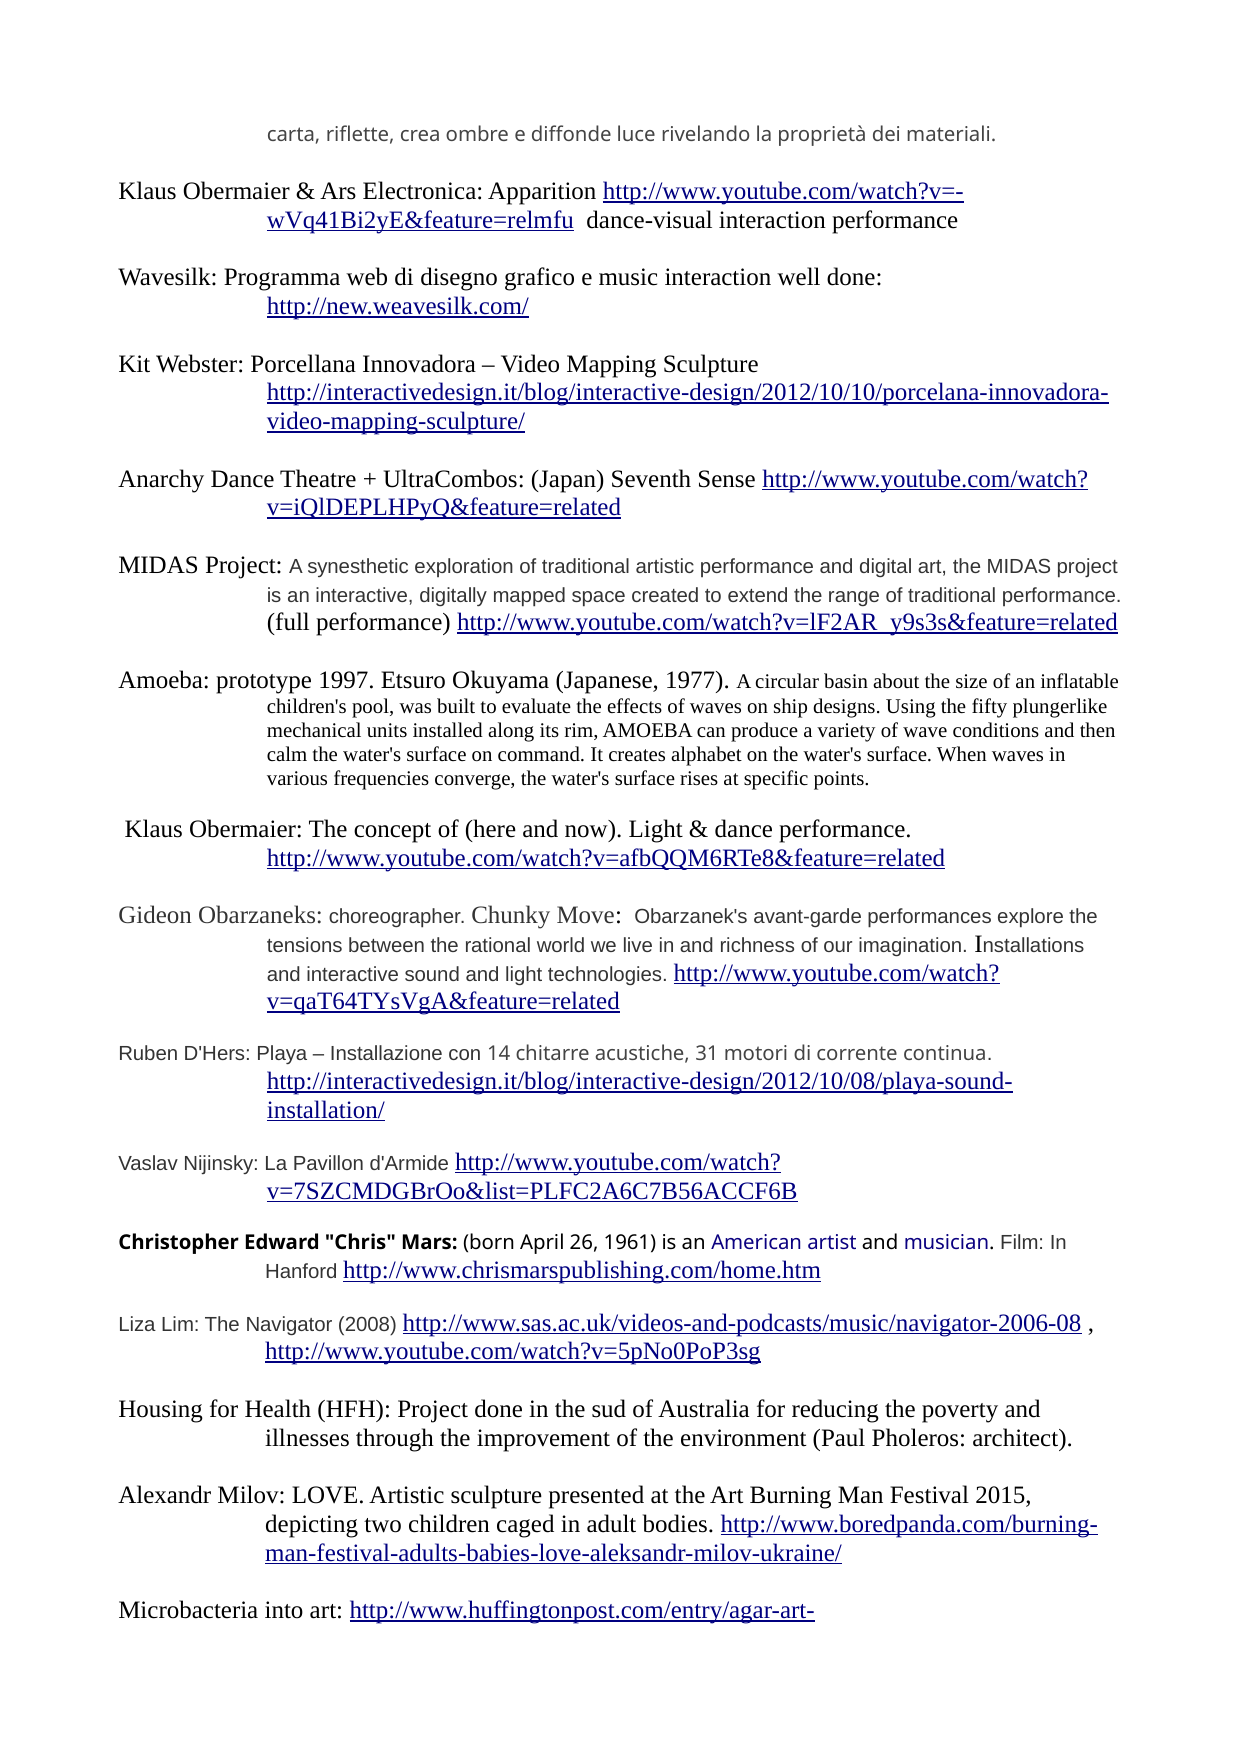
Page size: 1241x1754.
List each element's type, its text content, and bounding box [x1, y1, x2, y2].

text Kit Webster: Porcellana Innovadora – Video Mapping Sculpture http://interactivedesign.it/blog/interactive-design/2012/10/10/porcelana-innovadora-video-mapping-sculpture/ [118, 349, 1122, 435]
text MIDAS Project: A synesthetic exploration of traditional artistic performance and digital art, the MIDAS project is an interactive, digitally mapped space created to extend the range of traditional performance. (full performance) http://www.youtube.com/watch?v=lF2AR_y9s3s&feature=related [118, 550, 1122, 636]
text Vaslav Nijinsky: La Pavillon d'Armide http://www.youtube.com/watch?v=7SZCMDGBrOo&list=PLFC2A6C7B56ACCF6B [118, 1147, 1122, 1204]
text Housing for Health (HFH): Project done in the sud of Australia for reducing the poverty and illnesses through the improvement of the environment (Paul Pholeros: architect). [118, 1394, 1122, 1451]
text Anarchy Dance Theatre + UltraCombos: (Japan) Seventh Sense http://www.youtube.com/watch?v=iQlDEPLHPyQ&feature=related [118, 464, 1122, 521]
text carta, riflette, crea ombre e diffonde luce rivelando la proprietà dei materiali. [118, 118, 1122, 147]
text Amoeba: prototype 1997. Etsuro Okuyama (Japanese, 1977). A circular basin about the size of an inflatable children's pool, was built to evaluate the effects of waves on ship designs. Using the fifty plungerlike mechanical units installed along its rim, AMOEBA can produce a variety of wave conditions and then calm the water's surface on command. It creates alphabet on the water's surface. When waves in various frequencies converge, the water's surface rises at specific points. [118, 665, 1122, 790]
text Klaus Obermaier & Ars Electronica: Apparition http://www.youtube.com/watch?v=-wVq41Bi2yE&feature=relmfu dance-visual interaction performance [118, 176, 1122, 234]
text Gideon Obarzaneks: choreographer. Chunky Move: Obarzanek's avant-garde performances explore the tensions between the rational world we live in and richness of our imagination. Installations and interactive sound and light technologies. http://www.youtube.com/watch?v=qaT64TYsVgA&feature=related [118, 900, 1122, 1015]
text Christopher Edward "Chris" Mars: (born April 26, 1961) is an American artist and musician. Film: In Hanford http://www.chrismarspublishing.com/home.htm [118, 1228, 1122, 1284]
text Klaus Obermaier: The concept of (here and now). Light & dance performance. http://www.youtube.com/watch?v=afbQQM6RTe8&feature=related [118, 814, 1122, 871]
text Liza Lim: The Navigator (2008) http://www.sas.ac.uk/videos-and-podcasts/music/navigator-2006-08 , http://www.youtube.com/watch?v=5pNo0PoP3sg [118, 1308, 1122, 1365]
text Alexandr Milov: LOVE. Artistic sculpture presented at the Art Burning Man Festival 2015, depicting two children caged in adult bodies. http://www.boredpanda.com/burning-man-festival-adults-babies-love-aleksandr-milov-ukraine/ [118, 1480, 1122, 1566]
text Microbacteria into art: http://www.huffingtonpost.com/entry/agar-art- [118, 1595, 1122, 1624]
text Wavesilk: Programma web di disegno grafico e music interaction well done: http://new.weavesilk.com/ [118, 262, 1122, 320]
text Ruben D'Hers: Playa – Installazione con 14 chitarre acustiche, 31 motori di corrente continua. http://interactivedesign.it/blog/interactive-design/2012/10/08/playa-sound-installation/ [118, 1038, 1122, 1124]
